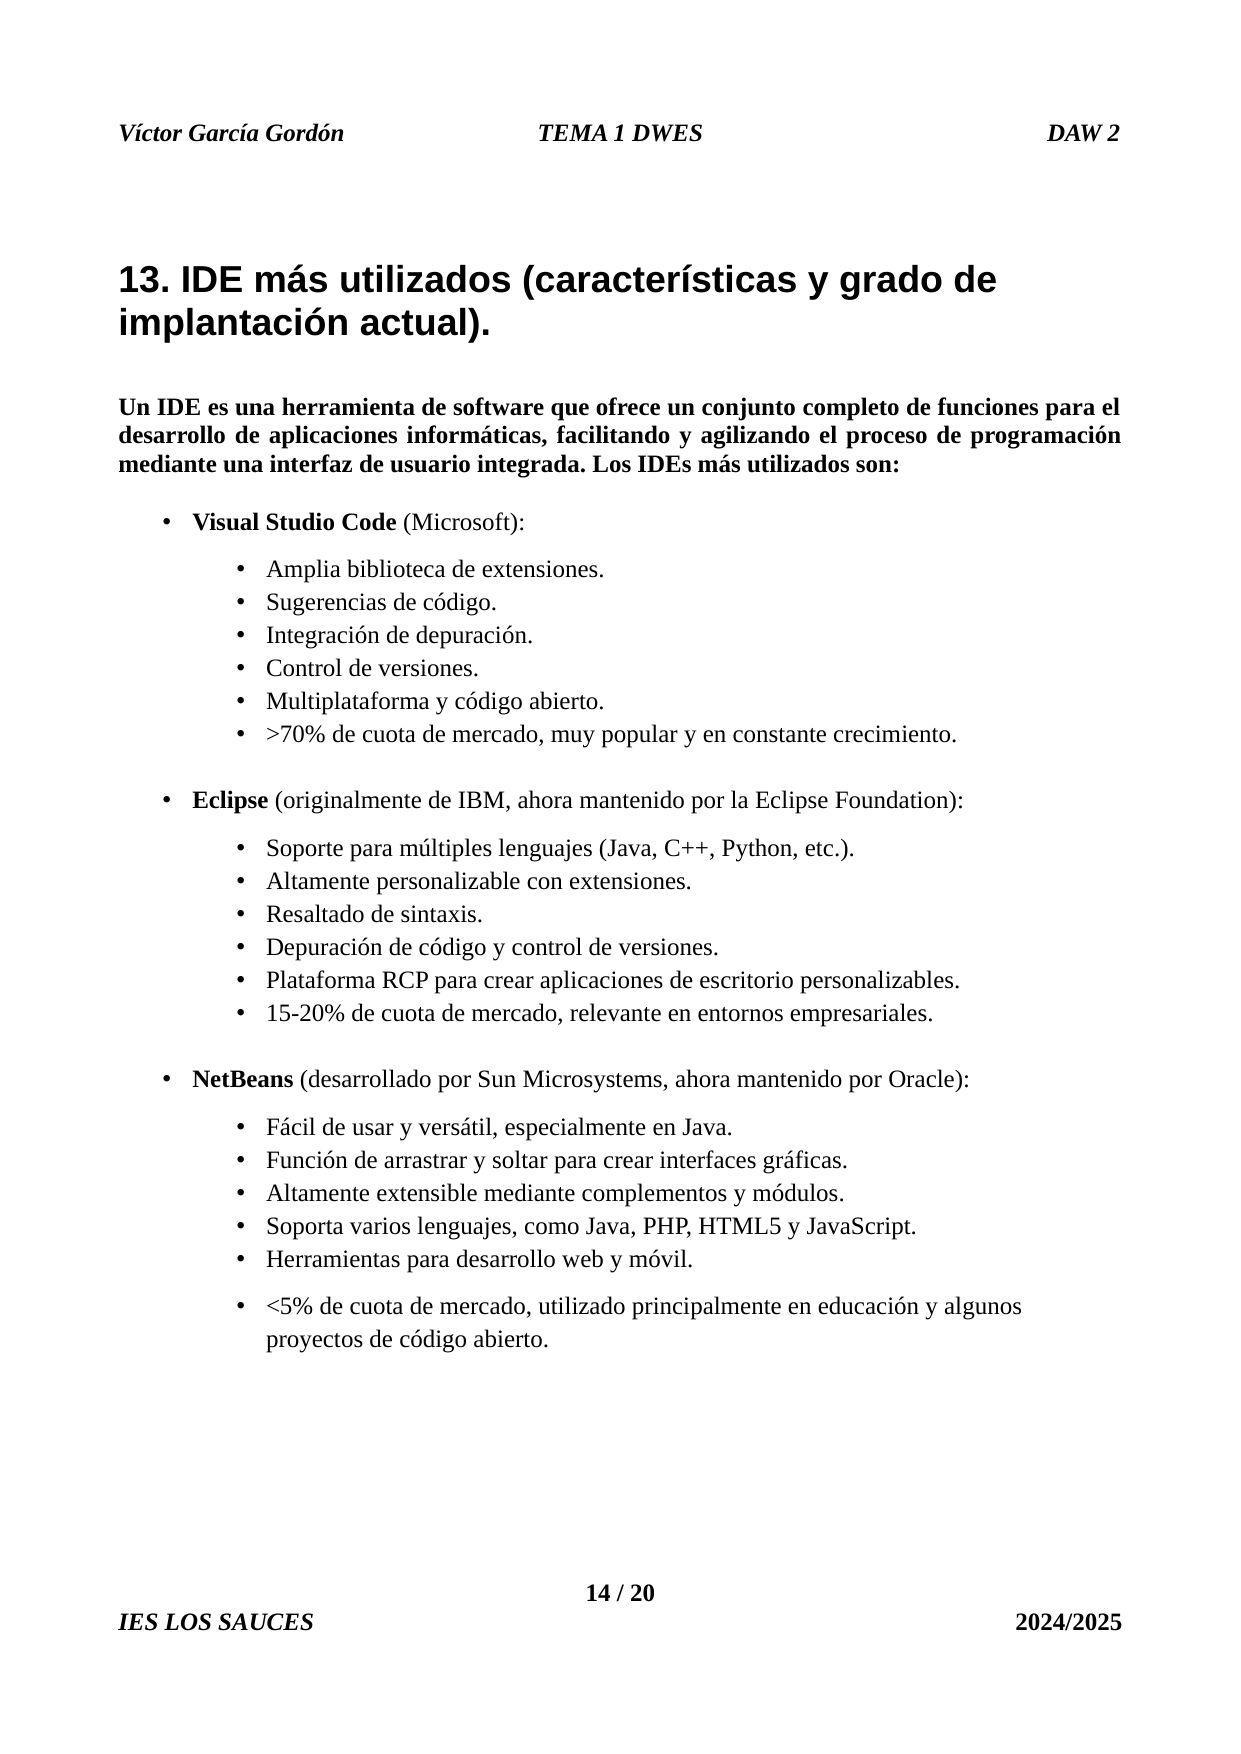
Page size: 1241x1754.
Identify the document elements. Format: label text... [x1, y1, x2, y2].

list Depuración de código y control de versiones. [236, 932, 1122, 961]
list Fácil de usar y versátil, especialmente en Java. [236, 1112, 1122, 1141]
list NetBeans (desarrollado por Sun Microsystems, ahora mantenido por Oracle): [162, 1064, 1122, 1093]
list Multiplataforma y código abierto. [236, 686, 1122, 715]
list Altamente extensible mediante complementos y módulos. [236, 1178, 1122, 1207]
subtitle 13. IDE más utilizados (características y grado de implantación actual). [118, 257, 1122, 343]
list Integración de depuración. [236, 620, 1122, 649]
list Eclipse (originalmente de IBM, ahora mantenido por la Eclipse Foundation): [162, 785, 1122, 814]
list Visual Studio Code (Microsoft): [162, 507, 1122, 535]
list Control de versiones. [236, 653, 1122, 682]
list Plataforma RCP para crear aplicaciones de escritorio personalizables. [236, 965, 1122, 994]
text Un IDE es una herramienta de software que ofrece un conjunto completo de funciones para el desarrollo de aplicaciones informáticas, facilitando y agilizando el proceso de programación mediante una interfaz de usuario integrada. Los IDEs más utilizados son: [118, 392, 1122, 478]
list Soporte para múltiples lenguajes (Java, C++, Python, etc.). [236, 833, 1122, 862]
list Herramientas para desarrollo web y móvil. [236, 1244, 1122, 1273]
list Soporta varios lenguajes, como Java, PHP, HTML5 y JavaScript. [236, 1211, 1122, 1239]
list >70% de cuota de mercado, muy popular y en constante crecimiento. [236, 719, 1122, 748]
list Altamente personalizable con extensiones. [236, 866, 1122, 895]
list Resaltado de sintaxis. [236, 899, 1122, 928]
list Amplia biblioteca de extensiones. [236, 554, 1122, 583]
list 15-20% de cuota de mercado, relevante en entornos empresariales. [236, 998, 1122, 1027]
list Sugerencias de código. [236, 587, 1122, 616]
list <5% de cuota de mercado, utilizado principalmente en educación y algunos proyectos de código abierto. [236, 1291, 1122, 1353]
list Función de arrastrar y soltar para crear interfaces gráficas. [236, 1145, 1122, 1173]
